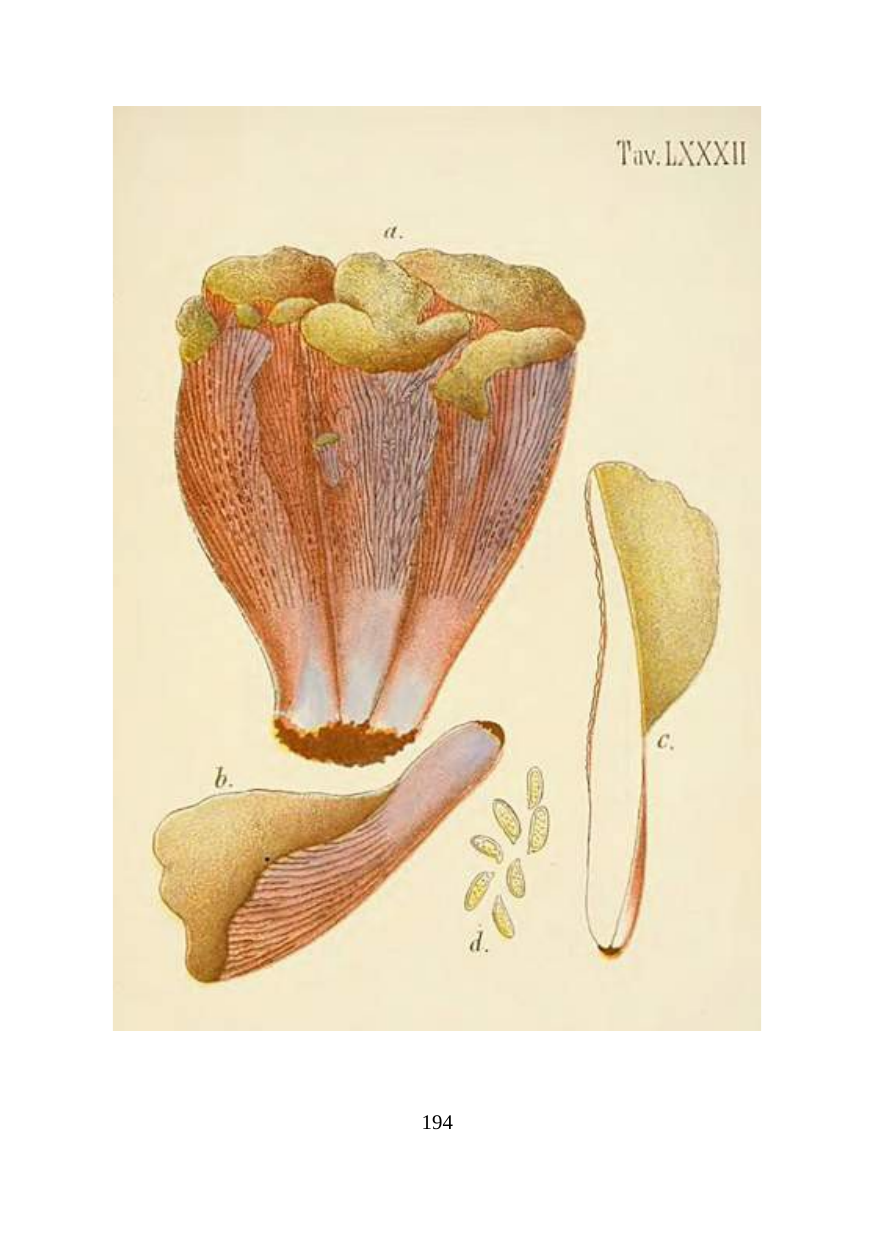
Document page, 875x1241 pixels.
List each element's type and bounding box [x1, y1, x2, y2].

picture [112, 106, 762, 1031]
